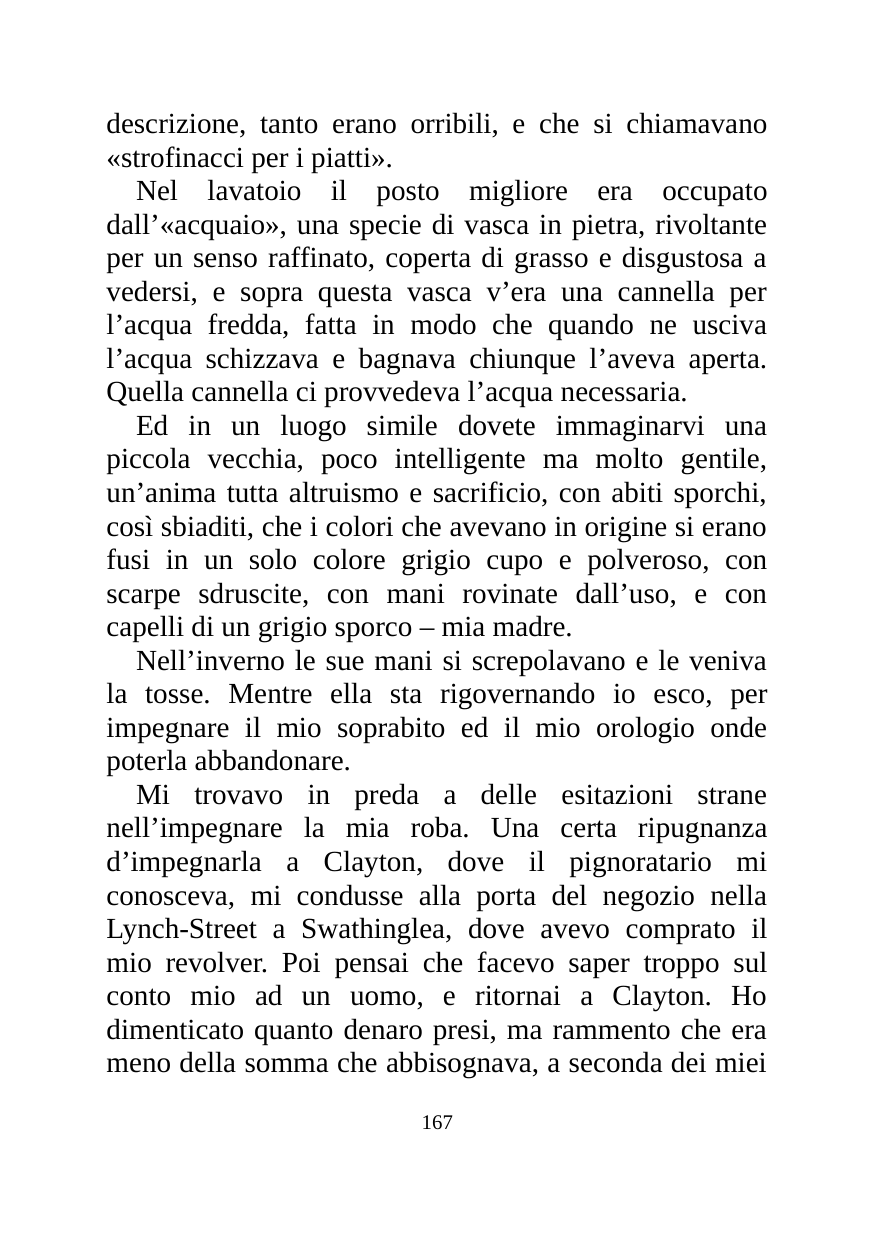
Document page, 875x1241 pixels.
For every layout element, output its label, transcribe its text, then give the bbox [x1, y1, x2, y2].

text Nell’inverno le sue mani si screpolavano e le veniva la tosse. Mentre ella sta rigovernando io esco, per impegnare il mio soprabito ed il mio orologio onde poterla abbandonare. [106, 643, 768, 777]
text Nel lavatoio il posto migliore era occupato dall’«acquaio», una specie di vasca in pietra, rivoltante per un senso raffinato, coperta di grasso e disgustosa a vedersi, e sopra questa vasca v’era una cannella per l’acqua fredda, fatta in modo che quando ne usciva l’acqua schizzava e bagnava chiunque l’aveva aperta. Quella cannella ci provvedeva l’acqua necessaria. [106, 173, 768, 408]
text Mi trovavo in preda a delle esitazioni strane nell’impegnare la mia roba. Una certa ripugnanza d’impegnarla a Clayton, dove il pignoratario mi conosceva, mi condusse alla porta del negozio nella Lynch-Street a Swathinglea, dove avevo comprato il mio revolver. Poi pensai che facevo saper troppo sul conto mio ad un uomo, e ritornai a Clayton. Ho dimenticato quanto denaro presi, ma rammento che era meno della somma che abbisognava, a seconda dei miei [106, 777, 768, 1079]
text descrizione, tanto erano orribili, e che si chiamavano «strofinacci per i piatti». [106, 106, 768, 173]
text Ed in un luogo simile dovete immaginarvi una piccola vecchia, poco intelligente ma molto gentile, un’anima tutta altruismo e sacrificio, con abiti sporchi, così sbiaditi, che i colori che avevano in origine si erano fusi in un solo colore grigio cupo e polveroso, con scarpe sdruscite, con mani rovinate dall’uso, e con capelli di un grigio sporco – mia madre. [106, 408, 768, 643]
